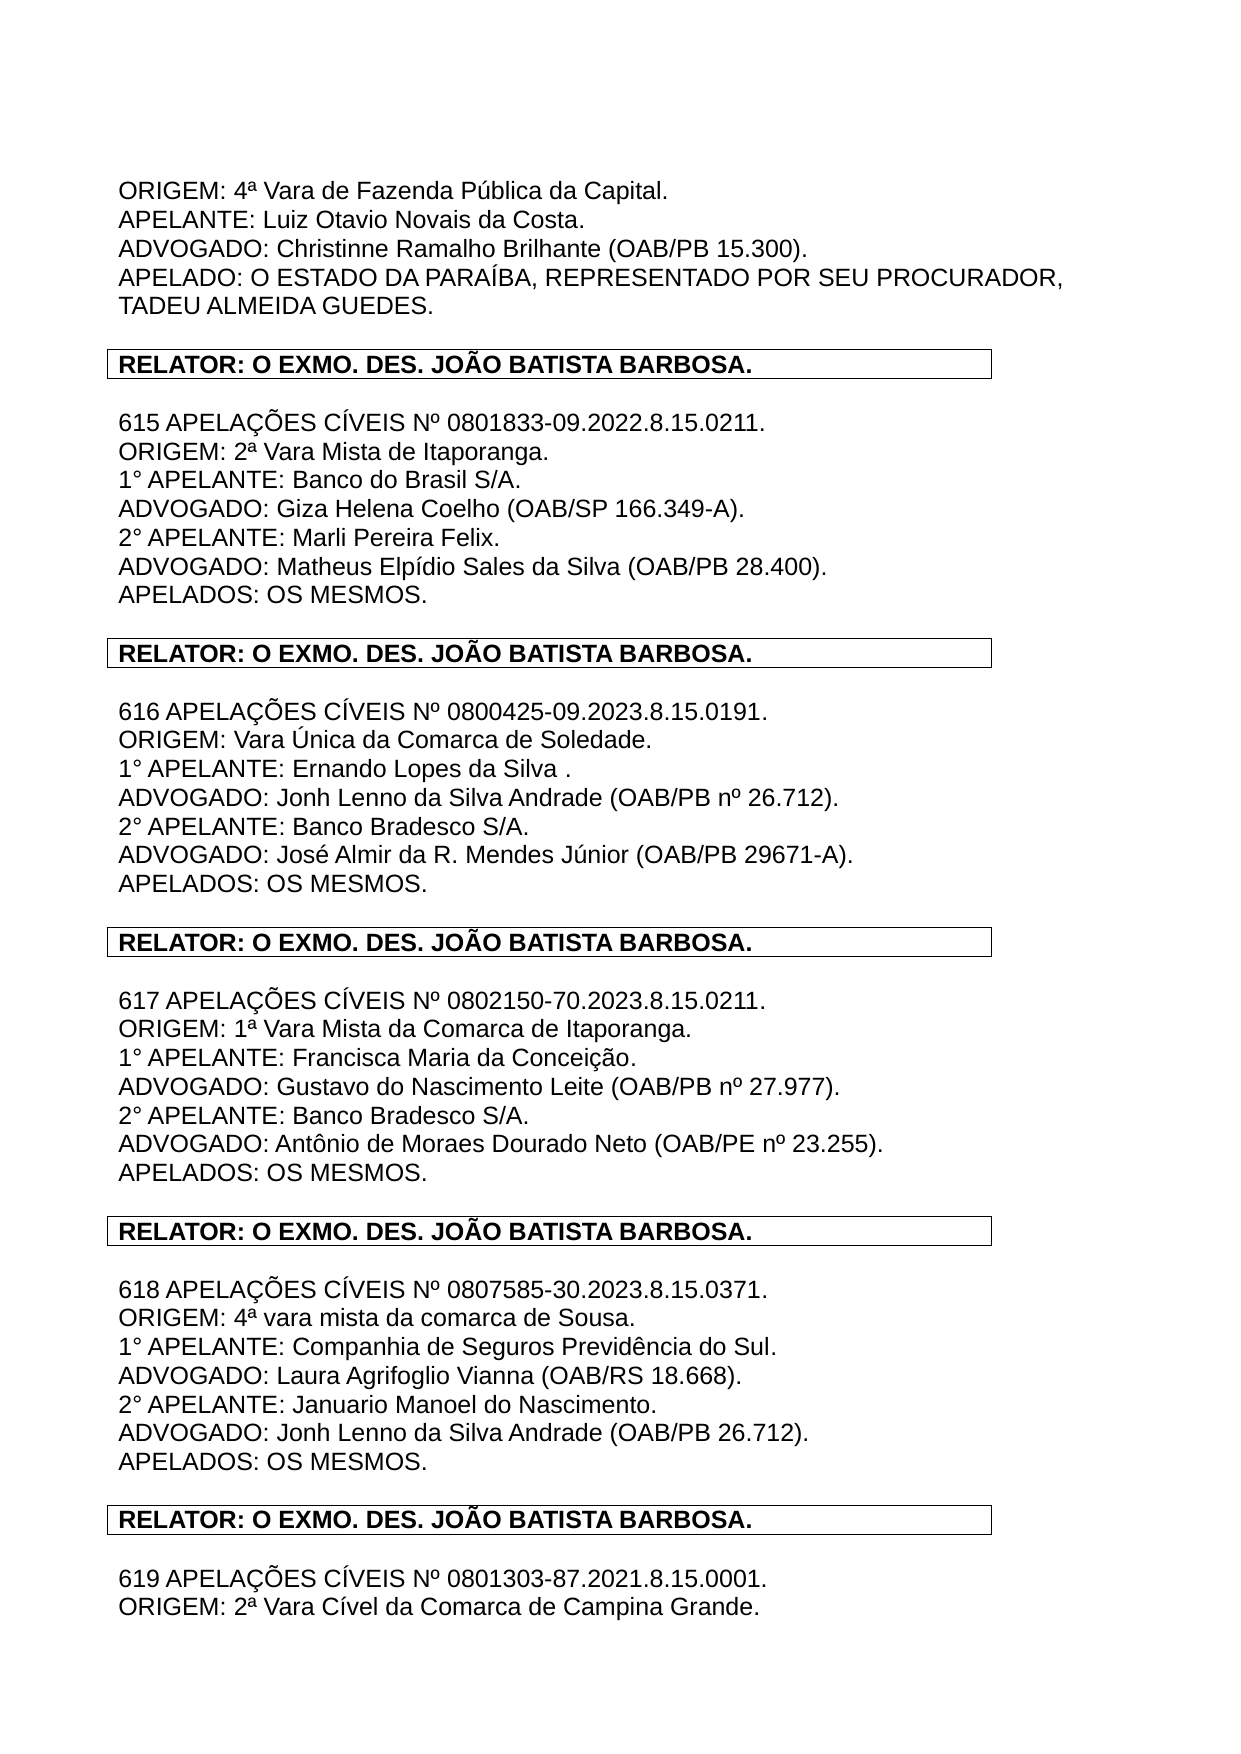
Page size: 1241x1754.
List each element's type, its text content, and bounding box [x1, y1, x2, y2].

text 1° APELANTE: Companhia de Seguros Previdência do Sul. [118, 1332, 1122, 1361]
text 2° APELANTE: Banco Bradesco S/A. [118, 812, 1122, 841]
text ORIGEM: Vara Única da Comarca de Soledade. [118, 726, 1122, 754]
text 1° APELANTE: Ernando Lopes da Silva . [118, 754, 1122, 783]
text 2° APELANTE: Banco Bradesco S/A. [118, 1101, 1122, 1129]
text APELADOS: OS MESMOS. [118, 1447, 1122, 1476]
text ORIGEM: 4ª vara mista da comarca de Sousa. [118, 1303, 1122, 1332]
text APELANTE: Luiz Otavio Novais da Costa. [118, 205, 1122, 234]
text APELADOS: OS MESMOS. [118, 1158, 1122, 1187]
text ADVOGADO: José Almir da R. Mendes Júnior (OAB/PB 29671-A). [118, 841, 1122, 869]
text ORIGEM: 2ª Vara Mista de Itaporanga. [118, 437, 1122, 465]
text ADVOGADO: Jonh Lenno da Silva Andrade (OAB/PB nº 26.712). [118, 783, 1122, 812]
text 615 APELAÇÕES CÍVEIS Nº 0801833-09.2022.8.15.0211. [118, 408, 1122, 437]
text APELADOS: OS MESMOS. [118, 869, 1122, 898]
text ADVOGADO: Laura Agrifoglio Vianna (OAB/RS 18.668). [118, 1361, 1122, 1390]
text 2° APELANTE: Marli Pereira Felix. [118, 523, 1122, 552]
table_header RELATOR: O EXMO. DES. JOÃO BATISTA BARBOSA. [108, 1217, 991, 1245]
text 619 APELAÇÕES CÍVEIS Nº 0801303-87.2021.8.15.0001. [118, 1564, 1122, 1592]
text ORIGEM: 2ª Vara Cível da Comarca de Campina Grande. [118, 1592, 1122, 1621]
table_header RELATOR: O EXMO. DES. JOÃO BATISTA BARBOSA. [108, 639, 991, 667]
text ADVOGADO: Matheus Elpídio Sales da Silva (OAB/PB 28.400). [118, 552, 1122, 580]
text APELADO: O ESTADO DA PARAÍBA, REPRESENTADO POR SEU PROCURADOR, TADEU ALMEIDA GUEDES. [118, 263, 1122, 320]
text 616 APELAÇÕES CÍVEIS Nº 0800425-09.2023.8.15.0191. [118, 697, 1122, 726]
text 2° APELANTE: Januario Manoel do Nascimento. [118, 1390, 1122, 1418]
text 1° APELANTE: Banco do Brasil S/A. [118, 465, 1122, 494]
text APELADOS: OS MESMOS. [118, 580, 1122, 609]
text ORIGEM: 4ª Vara de Fazenda Pública da Capital. [118, 176, 1122, 205]
text 1° APELANTE: Francisca Maria da Conceição. [118, 1043, 1122, 1072]
table_header RELATOR: O EXMO. DES. JOÃO BATISTA BARBOSA. [108, 928, 991, 956]
text ADVOGADO: Antônio de Moraes Dourado Neto (OAB/PE nº 23.255). [118, 1129, 1122, 1158]
text ORIGEM: 1ª Vara Mista da Comarca de Itaporanga. [118, 1014, 1122, 1043]
table_header RELATOR: O EXMO. DES. JOÃO BATISTA BARBOSA. [108, 1506, 991, 1534]
table_header RELATOR: O EXMO. DES. JOÃO BATISTA BARBOSA. [108, 350, 991, 378]
text ADVOGADO: Christinne Ramalho Brilhante (OAB/PB 15.300). [118, 234, 1122, 263]
text ADVOGADO: Giza Helena Coelho (OAB/SP 166.349-A). [118, 494, 1122, 523]
text 617 APELAÇÕES CÍVEIS Nº 0802150-70.2023.8.15.0211. [118, 986, 1122, 1014]
text 618 APELAÇÕES CÍVEIS Nº 0807585-30.2023.8.15.0371. [118, 1275, 1122, 1303]
text ADVOGADO: Jonh Lenno da Silva Andrade (OAB/PB 26.712). [118, 1418, 1122, 1447]
text ADVOGADO: Gustavo do Nascimento Leite (OAB/PB nº 27.977). [118, 1072, 1122, 1101]
